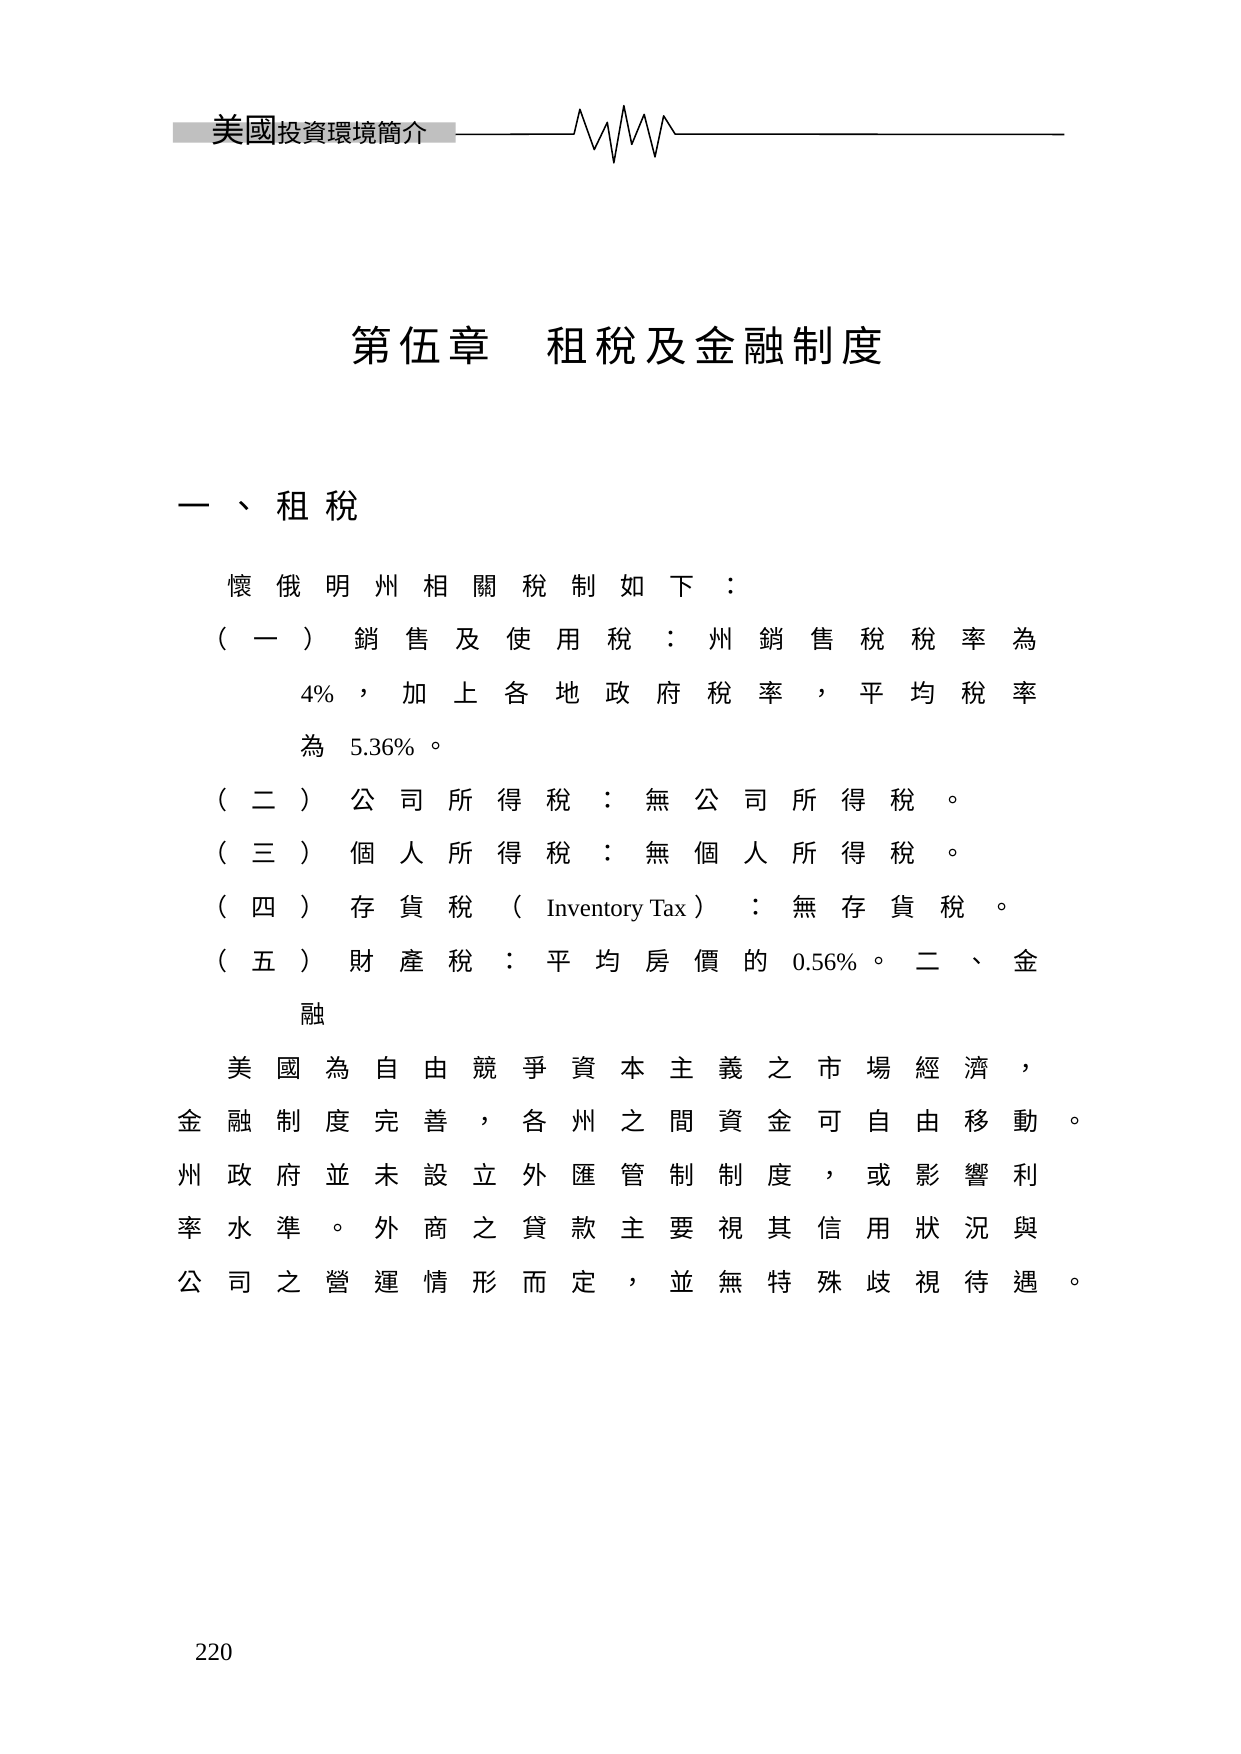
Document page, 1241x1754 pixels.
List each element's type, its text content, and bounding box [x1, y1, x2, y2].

text （三）個人所得稅：無個人所得稅。 [202, 825, 1063, 879]
text 懷俄明州相關稅制如下： [178, 557, 1063, 611]
text 一、租稅 [178, 477, 1063, 531]
text （二）公司所得稅：無公司所得稅。 [202, 772, 1063, 825]
text （一）銷售及使用稅：州銷售稅稅率為4%，加上各地政府稅率，平均稅率為5.36%。 [202, 611, 1063, 772]
text （四）存貨稅（Inventory Tax）：無存貨稅。 [202, 879, 1063, 932]
text （五）財產稅：平均房價的0.56%。二、金融 [202, 932, 1063, 1039]
text 美國為自由競爭資本主義之市場經濟，金融制度完善，各州之間資金可自由移動。州政府並未設立外匯管制制度，或影響利率水準。外商之貸款主要視其信用狀況與公司之營運情形而定，並無特殊歧視待遇。 [178, 1039, 1063, 1307]
text 第伍章 租稅及金融制度 [178, 290, 1063, 397]
